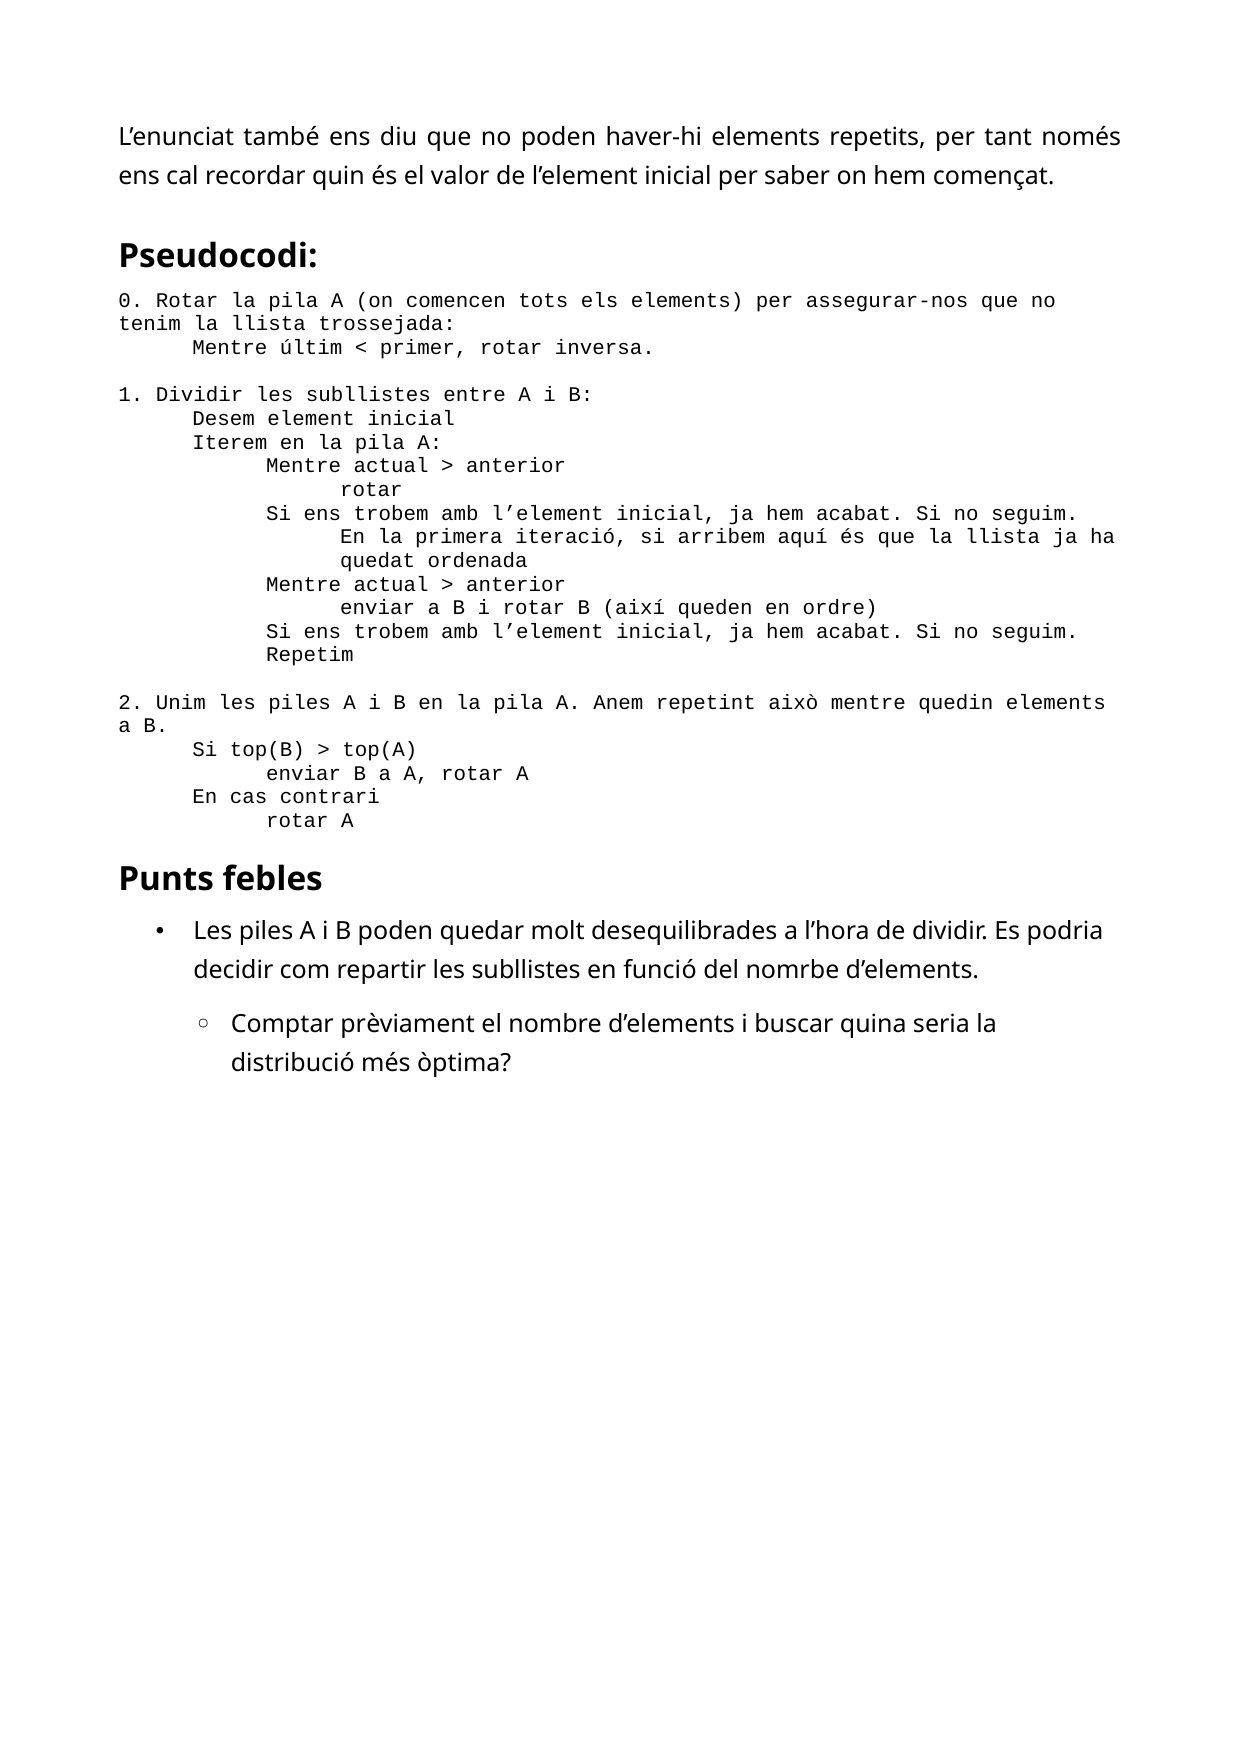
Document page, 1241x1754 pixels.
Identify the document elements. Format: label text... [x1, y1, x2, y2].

text rotar A [118, 810, 1122, 834]
subtitle Pseudocodi: [118, 232, 1122, 277]
text Mentre últim < primer, rotar inversa. [118, 337, 1122, 361]
text En la primera iteració, si arribem aquí és que la llista ja ha quedat ordenada [192, 526, 1122, 573]
text L’enunciat també ens diu que no poden haver-hi elements repetits, per tant només ens cal recordar quin és el valor de l’element inicial per saber on hem començat. [118, 118, 1122, 191]
text En cas contrari [118, 786, 1122, 810]
subtitle Punts febles [118, 854, 1122, 900]
text Mentre actual > anterior [192, 455, 1122, 479]
text Si top(B) > top(A) [118, 739, 1122, 763]
text Repetim [192, 644, 1122, 668]
text Desem element inicial [118, 408, 1122, 432]
text 2. Unim les piles A i B en la pila A. Anem repetint això mentre quedin elements a B. [118, 692, 1122, 739]
text Si ens trobem amb l’element inicial, ja hem acabat. Si no seguim. [192, 621, 1122, 644]
text Mentre actual > anterior [192, 573, 1122, 597]
text rotar [192, 479, 1122, 503]
text enviar a B i rotar B (així queden en ordre) [192, 597, 1122, 621]
text Iterem en la pila A: [118, 432, 1122, 455]
text 0. Rotar la pila A (on comencen tots els elements) per assegurar-nos que no tenim la llista trossejada: [118, 290, 1122, 337]
text Si ens trobem amb l’element inicial, ja hem acabat. Si no seguim. [192, 503, 1122, 526]
text enviar B a A, rotar A [118, 763, 1122, 786]
text 1. Dividir les subllistes entre A i B: [118, 384, 1122, 408]
list Les piles A i B poden quedar molt desequilibrades a l’hora de dividir. Es podria decidir com repartir les subllistes en funció del nomrbe d’elements. [156, 912, 1122, 986]
list Comptar prèviament el nombre d’elements i buscar quina seria la distribució més òptima? [193, 1005, 1122, 1078]
